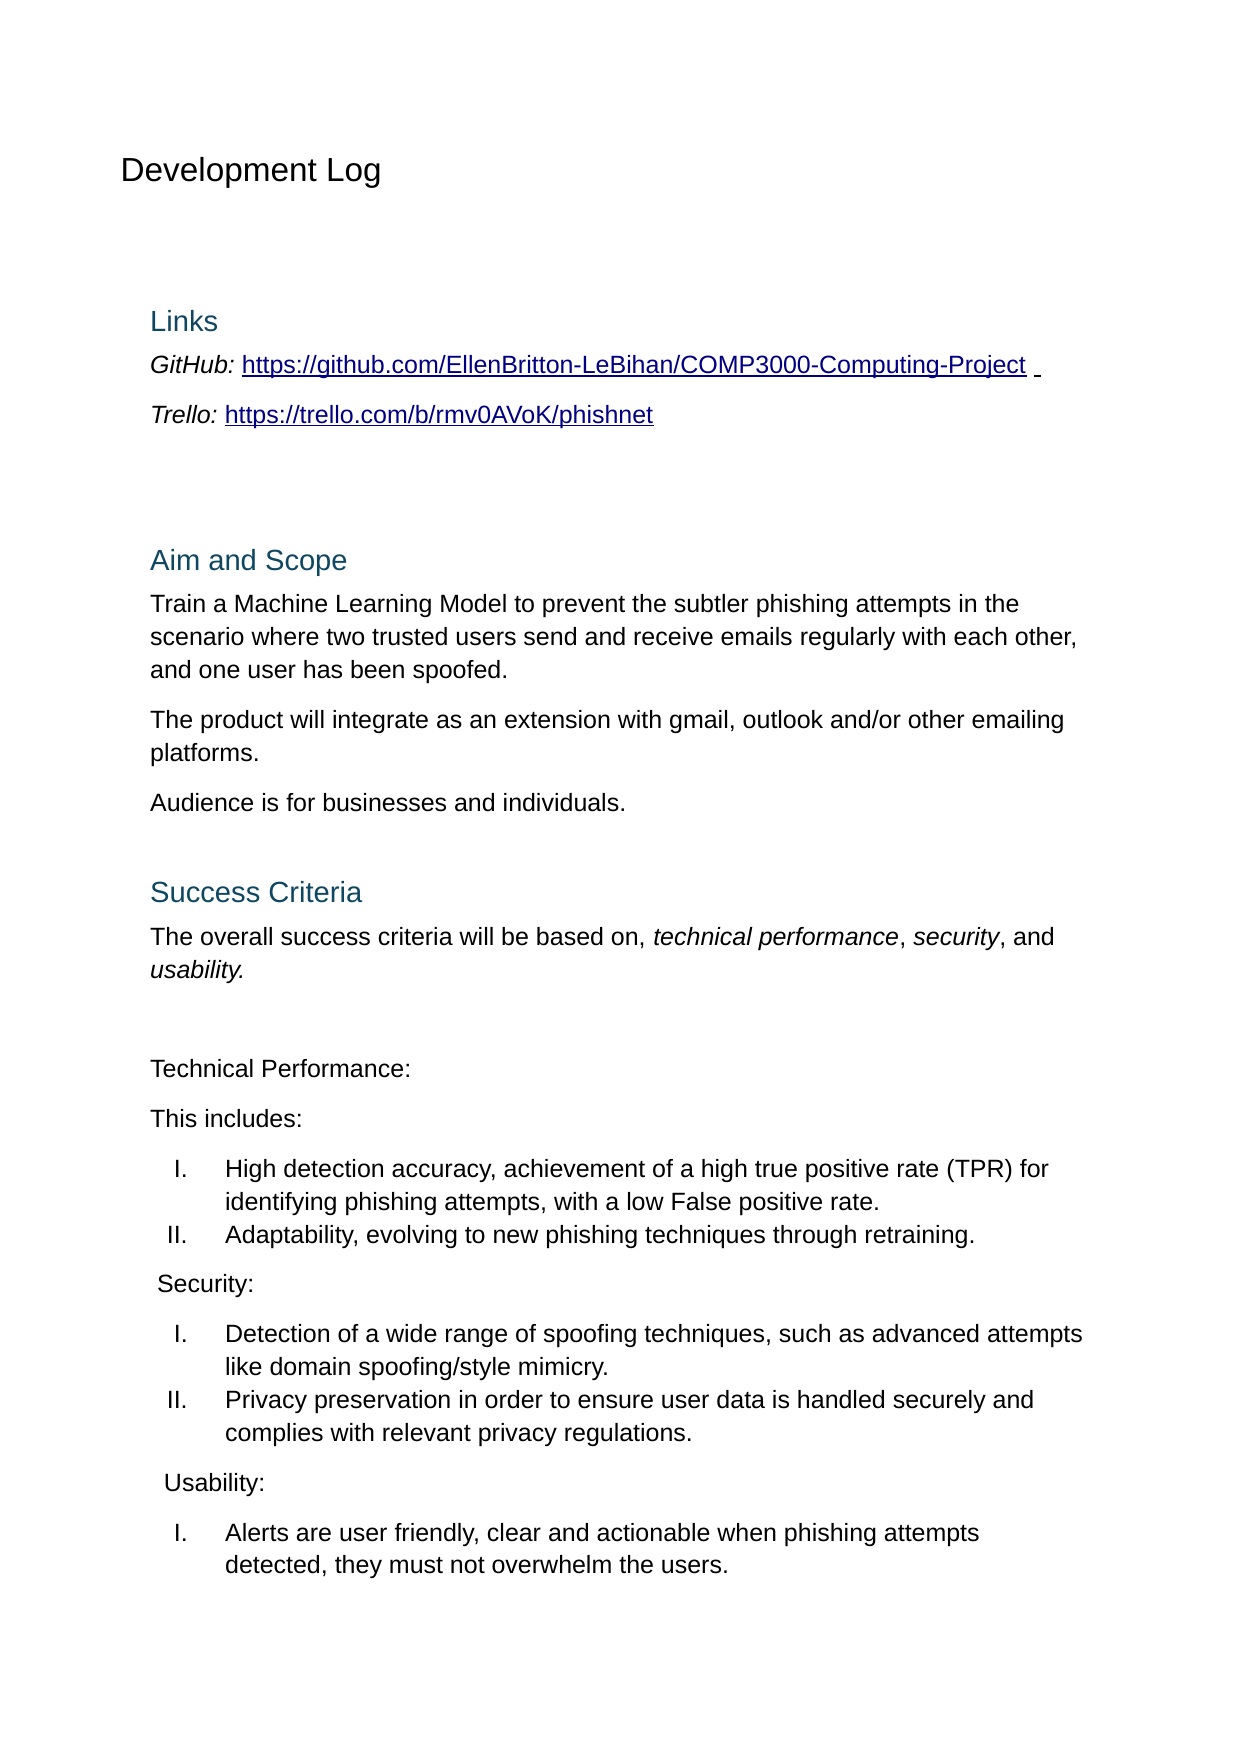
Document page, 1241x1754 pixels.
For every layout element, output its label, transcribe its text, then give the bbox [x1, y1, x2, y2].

list Alerts are user friendly, clear and actionable when phishing attempts detected, they must not overwhelm the users. [187, 1517, 1090, 1579]
text Development Log [120, 150, 1090, 188]
subtitle Success Criteria [150, 875, 1090, 908]
text Train a Machine Learning Model to prevent the subtler phishing attempts in the scenario where two trusted users send and receive emails regularly with each other, and one user has been spoofed. [150, 589, 1090, 684]
text Trello: https://trello.com/b/rmv0AVoK/phishnet [150, 400, 1090, 429]
list Privacy preservation in order to ensure user data is handled securely and complies with relevant privacy regulations. [187, 1385, 1090, 1447]
text Security: [150, 1269, 1090, 1298]
text Technical Performance: [150, 1054, 1090, 1083]
subtitle Aim and Scope [150, 542, 1090, 576]
text Usability: [150, 1468, 1090, 1497]
text This includes: [150, 1104, 1090, 1133]
list High detection accuracy, achievement of a high true positive rate (TPR) for identifying phishing attempts, with a low False positive rate. [187, 1154, 1090, 1215]
text The overall success criteria will be based on, technical performance, security, and usability. [150, 922, 1090, 984]
subtitle Links [150, 303, 1090, 337]
text GitHub: https://github.com/EllenBritton-LeBihan/COMP3000-Computing-Project [150, 350, 1090, 379]
list Adaptability, evolving to new phishing techniques through retraining. [187, 1220, 1090, 1248]
list Detection of a wide range of spoofing techniques, such as advanced attempts like domain spoofing/style mimicry. [187, 1319, 1090, 1381]
text Audience is for businesses and individuals. [150, 788, 1090, 817]
text The product will integrate as an extension with gmail, outlook and/or other emailing platforms. [150, 705, 1090, 767]
